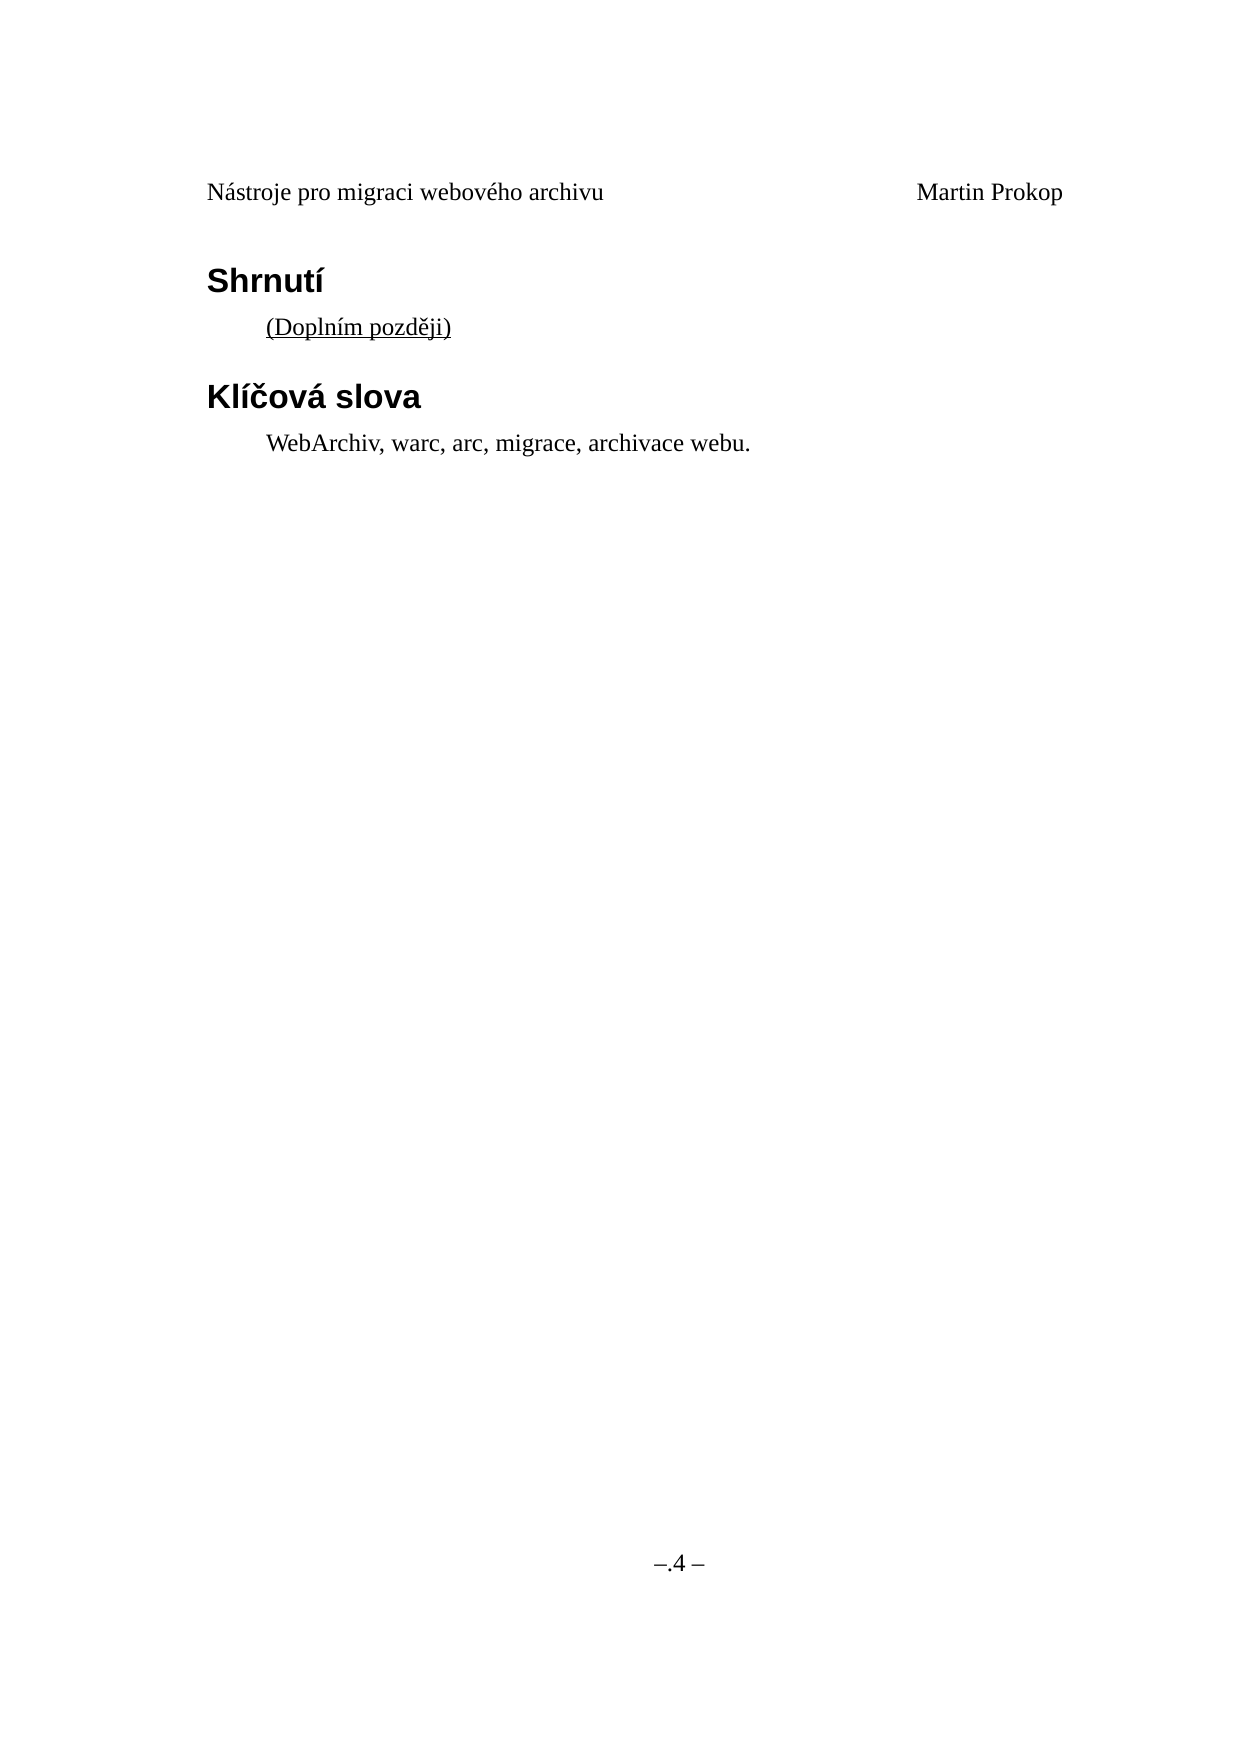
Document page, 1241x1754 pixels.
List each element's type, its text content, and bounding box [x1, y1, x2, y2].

text WebArchiv, warc, arc, migrace, archivace webu. [207, 428, 1093, 457]
text (Doplním později) [207, 312, 1093, 340]
subtitle Shrnutí [207, 260, 1093, 299]
subtitle Klíčová slova [207, 377, 1093, 416]
